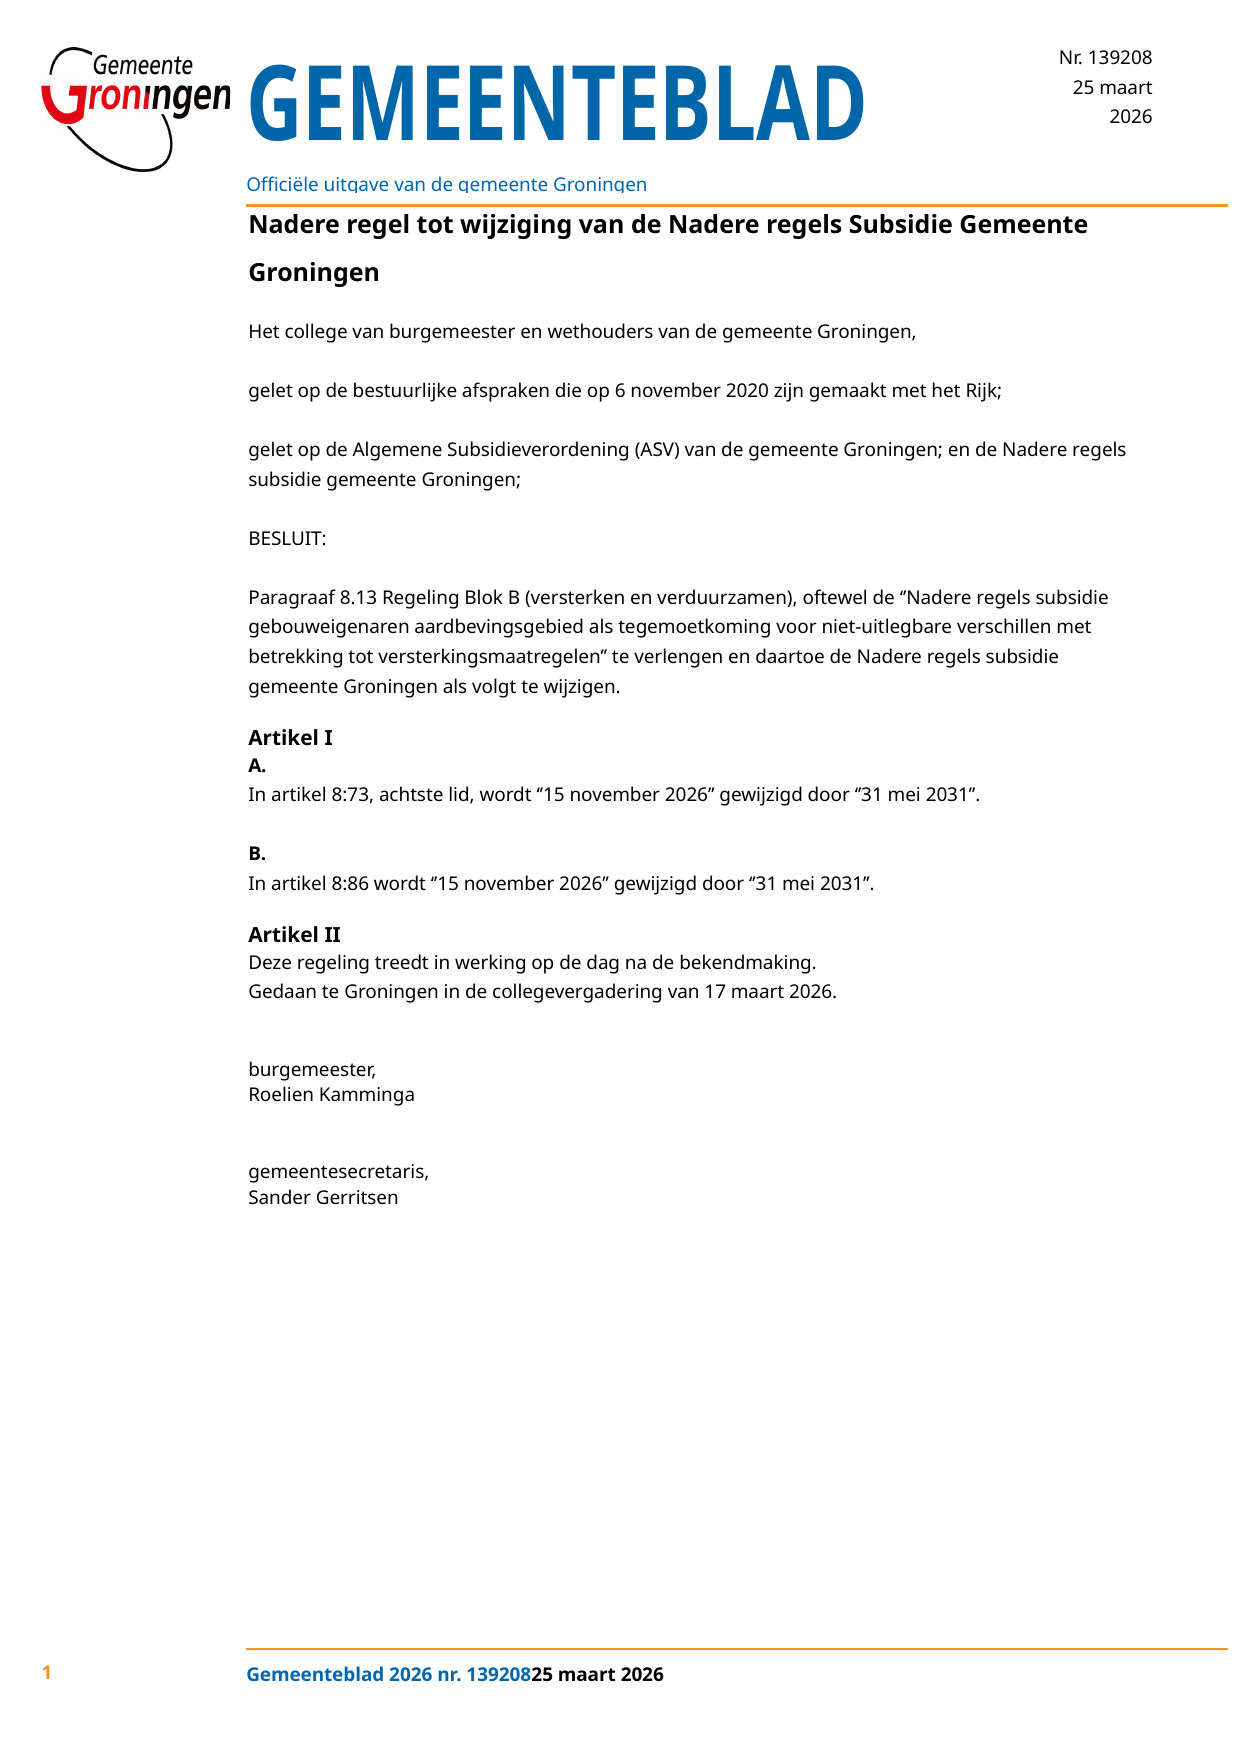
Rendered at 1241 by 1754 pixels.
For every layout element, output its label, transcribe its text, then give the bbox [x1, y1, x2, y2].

text B. [248, 841, 1152, 866]
text Nadere regel tot wijziging van de Nadere regels Subsidie Gemeente Groningen [248, 207, 1152, 288]
text In artikel 8:86 wordt ‘’15 november 2026’’ gewijzigd door ‘’31 mei 2031’’. [248, 870, 1152, 896]
text gemeentesecretaris, [248, 1159, 1152, 1184]
text In artikel 8:73, achtste lid, wordt ‘’15 november 2026’’ gewijzigd door ‘’31 mei 2031’’. [248, 781, 1152, 807]
text Paragraaf 8.13 Regeling Blok B (versterken en verduurzamen), oftewel de ‘’Nadere regels subsidie gebouweigenaren aardbevingsgebied als tegemoetkoming voor niet-uitlegbare verschillen met betrekking tot versterkingsmaatregelen’’ te verlengen en daartoe de Nadere regels subsidie gemeente Groningen als volgt te wijzigen. [248, 584, 1152, 699]
picture [41, 47, 231, 172]
text Artikel I [248, 723, 1152, 752]
text A. [248, 752, 1152, 777]
text Gedaan te Groningen in de collegevergadering van 17 maart 2026. [248, 978, 1152, 1004]
text Roelien Kamminga [248, 1081, 1152, 1107]
text BESLUIT: [248, 525, 1152, 551]
text Artikel II [248, 921, 1152, 949]
text Deze regeling treedt in werking op de dag na de bekendmaking. [248, 949, 1152, 975]
text Het college van burgemeester en wethouders van de gemeente Groningen, [248, 318, 1152, 344]
text burgemeester, [248, 1056, 1152, 1081]
text gelet op de Algemene Subsidieverordening (ASV) van de gemeente Groningen; en de Nadere regels subsidie gemeente Groningen; [248, 436, 1152, 492]
text Sander Gerritsen [248, 1184, 1152, 1210]
text gelet op de bestuurlijke afspraken die op 6 november 2020 zijn gemaakt met het Rijk; [248, 377, 1152, 403]
